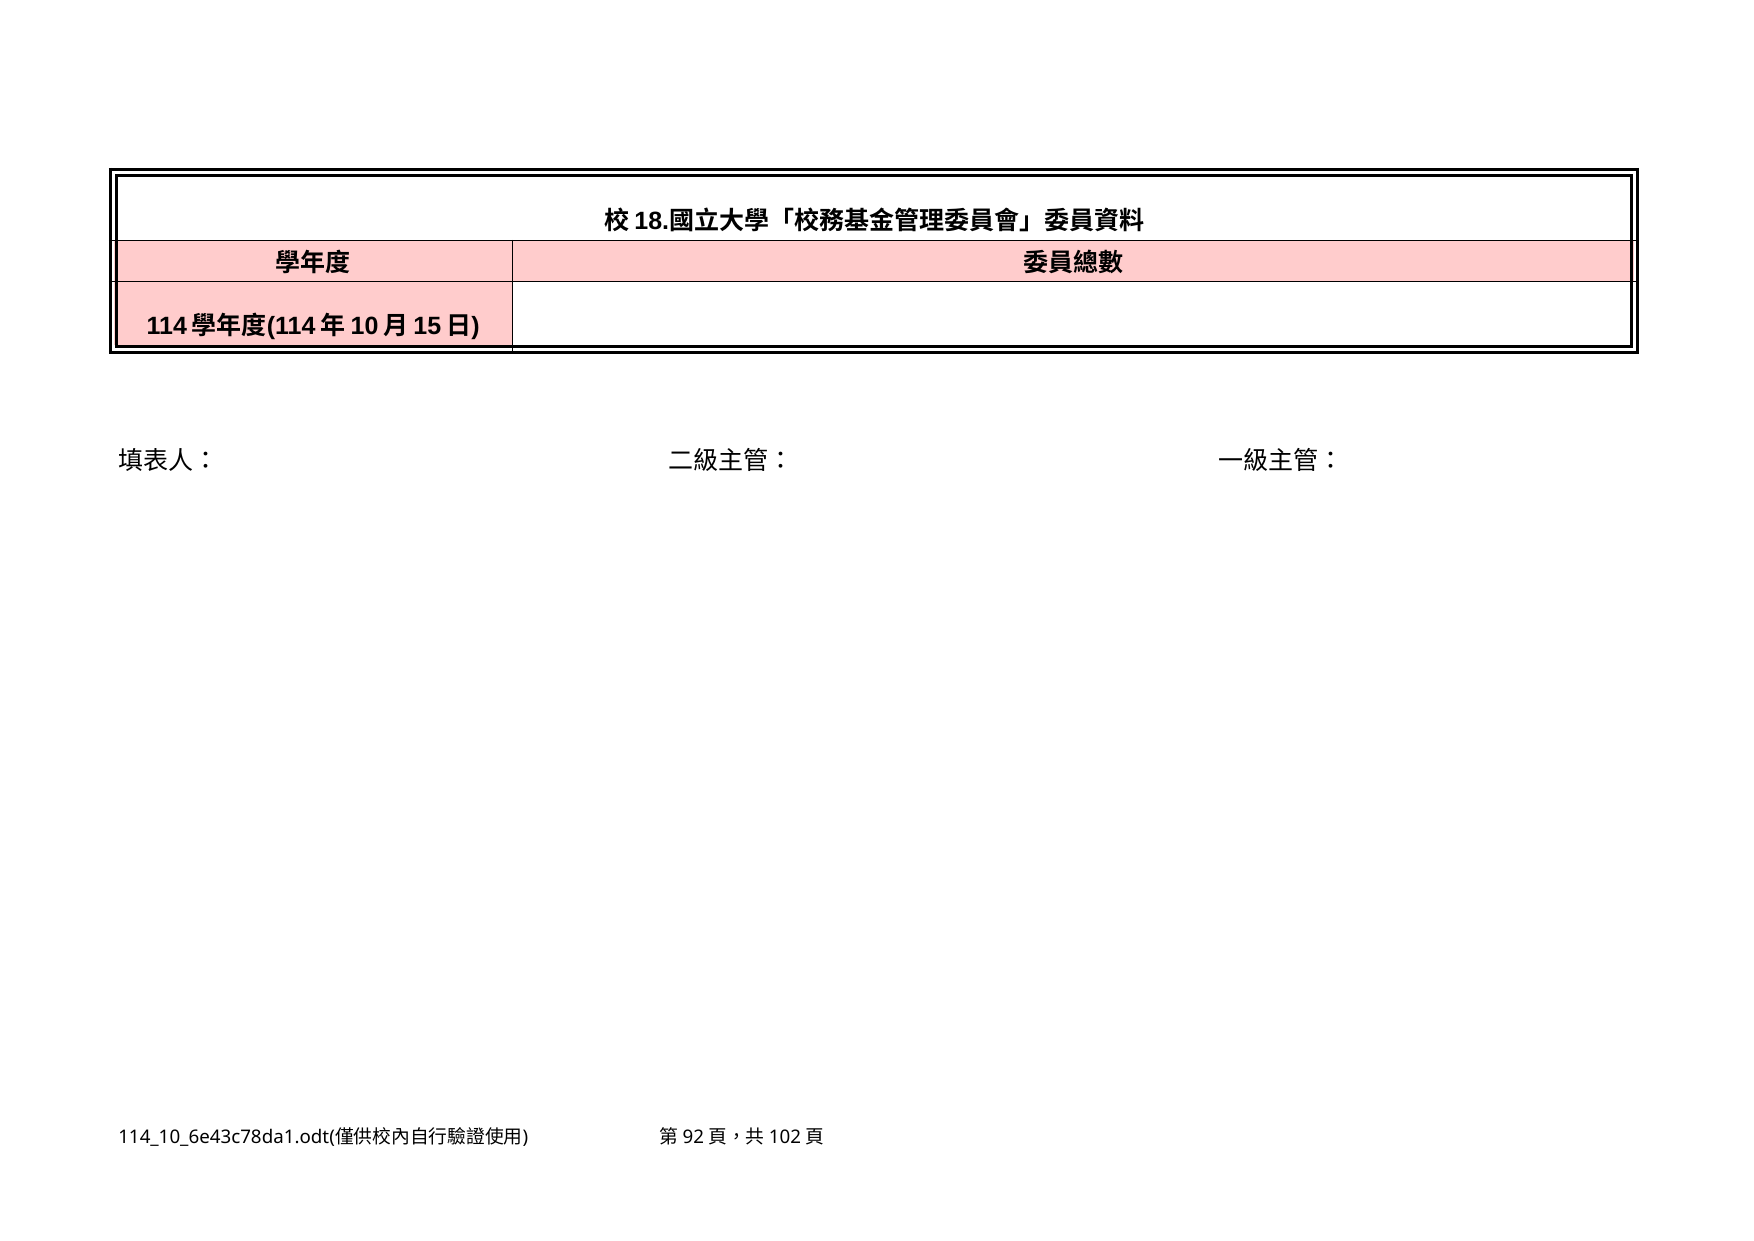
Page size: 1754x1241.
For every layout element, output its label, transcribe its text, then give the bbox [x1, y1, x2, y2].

table_cell [513, 282, 1630, 345]
table_cell 114學年度(114年10月15日) [118, 282, 512, 345]
text 填表人： 二級主管： 一級主管： [118, 417, 1636, 479]
table_header 校18.國立大學「校務基金管理委員會」委員資料 [114, 171, 1634, 240]
table_cell 委員總數 [513, 241, 1630, 281]
table_cell 學年度 [118, 241, 512, 281]
